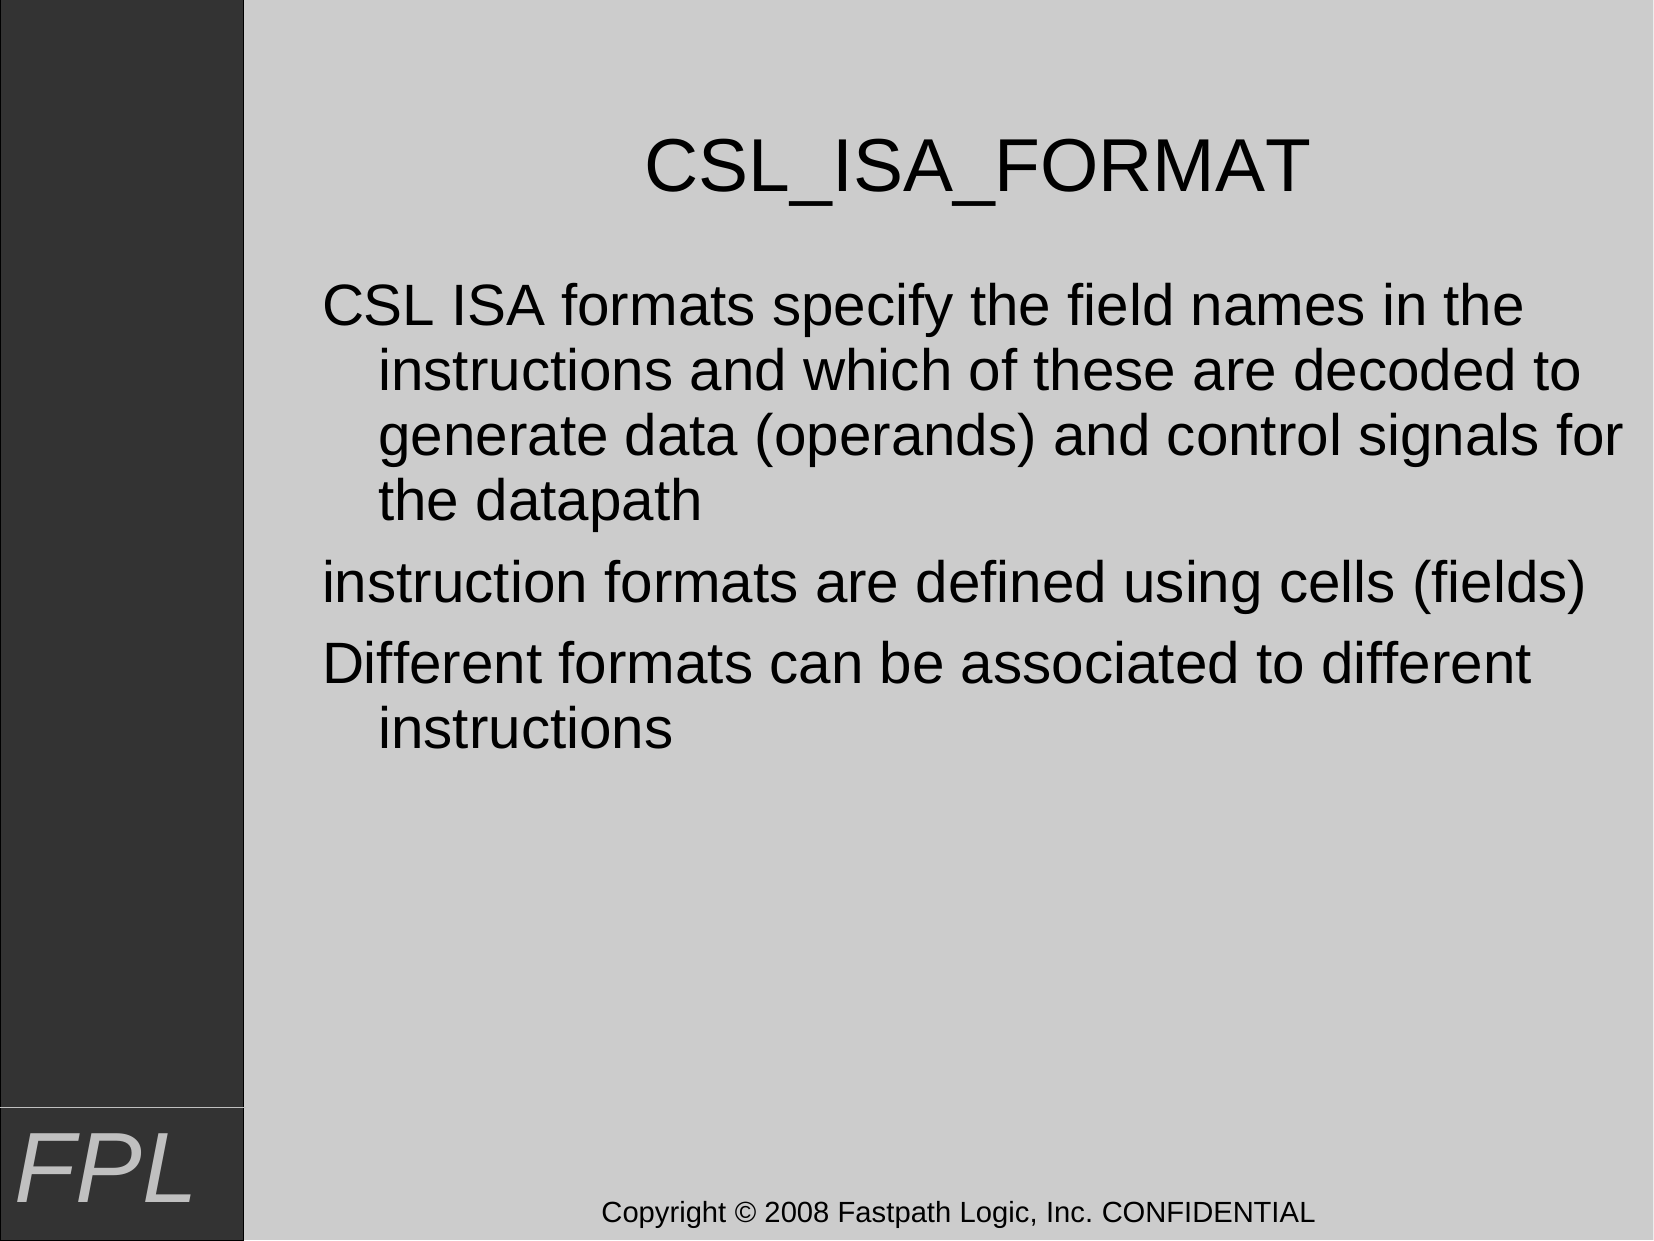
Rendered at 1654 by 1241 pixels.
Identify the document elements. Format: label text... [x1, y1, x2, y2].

list CSL ISA formats specify the field names in the instructions and which of these are decoded to generate data (operands) and control signals for the datapath instruction formats are defined using cells (fields) Different formats can be associated to different instructions [322, 272, 1635, 1179]
title CSL_ISA_FORMAT [427, 57, 1530, 272]
